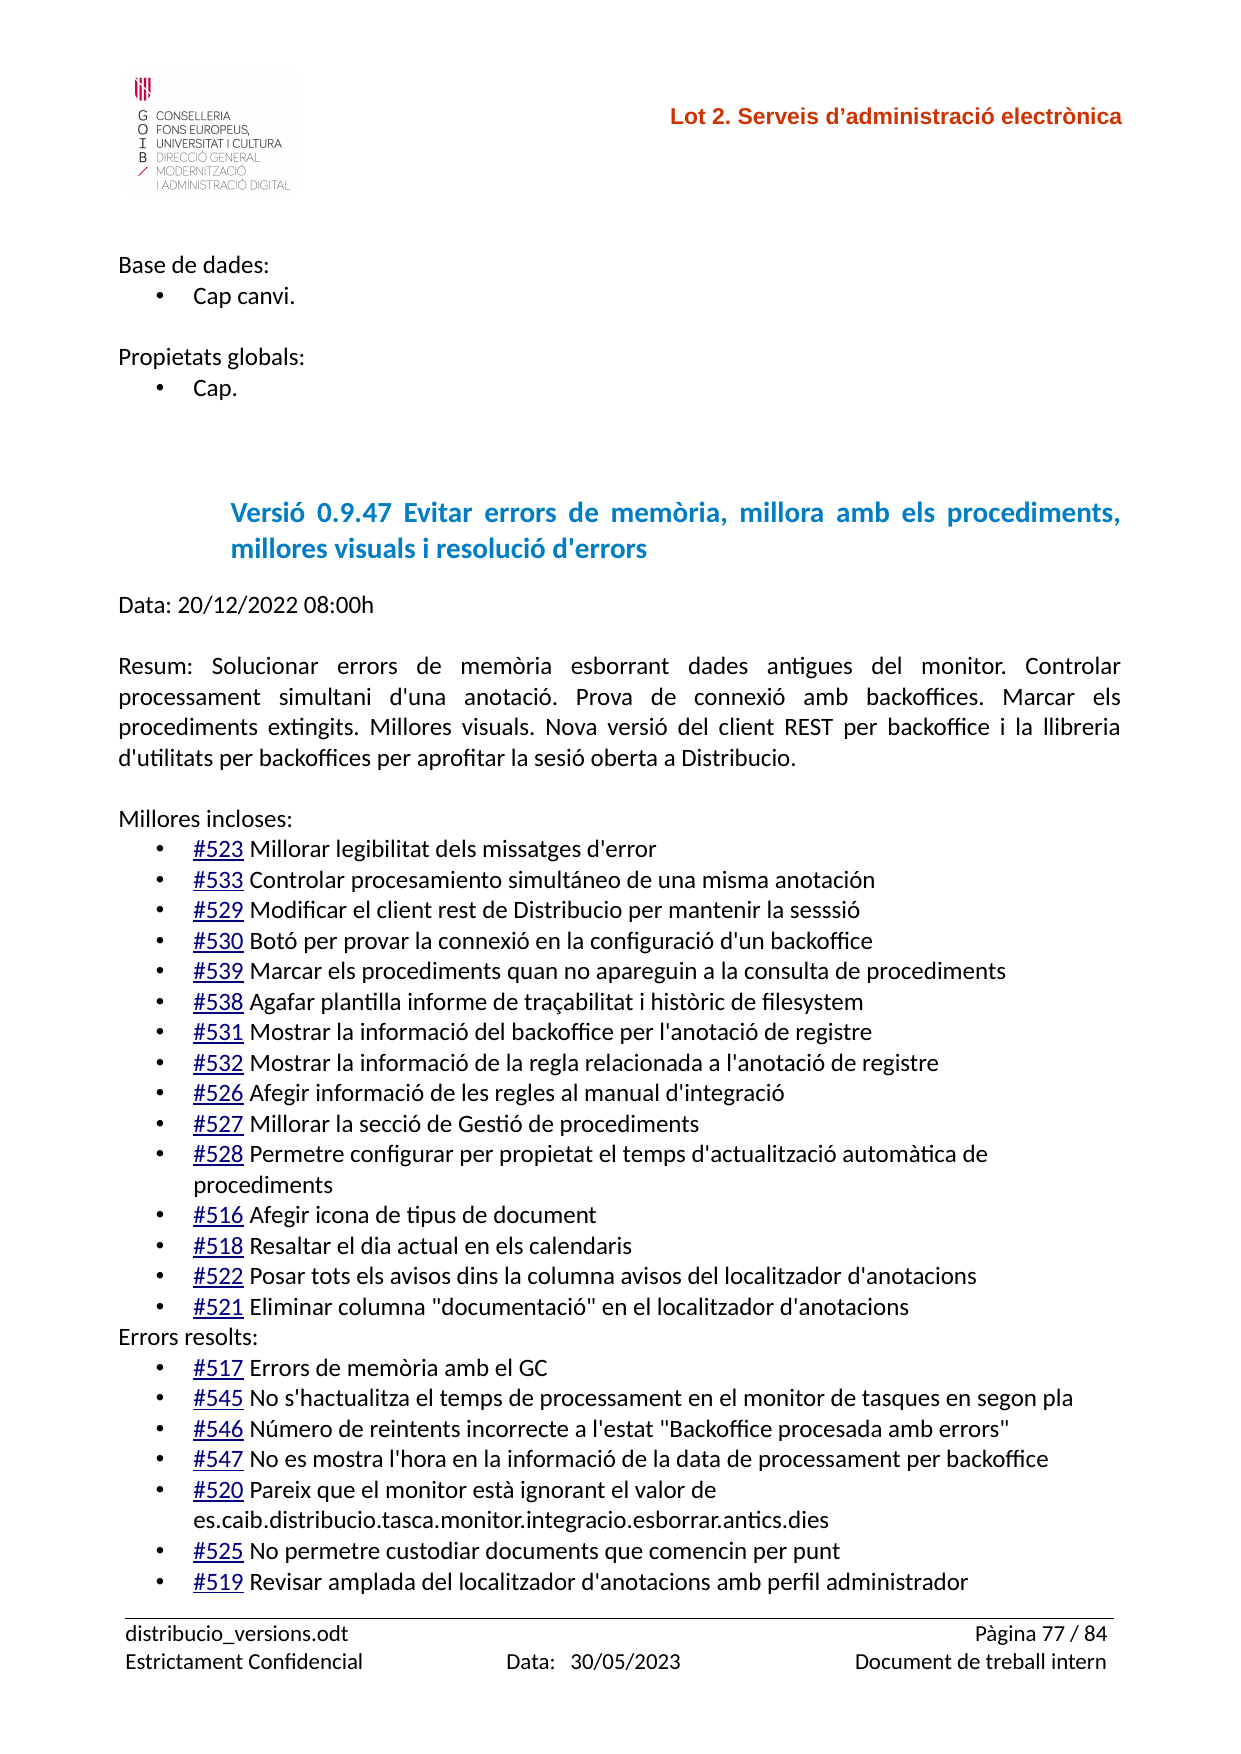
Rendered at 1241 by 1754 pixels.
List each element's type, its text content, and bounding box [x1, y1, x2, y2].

list #531 Mostrar la informació del backoffice per l'anotació de registre [156, 1016, 1122, 1047]
text Errors resolts: [118, 1322, 1122, 1352]
list #523 Millorar legibilitat dels missatges d'error [156, 833, 1122, 864]
picture [126, 70, 299, 197]
list #546 Número de reintents incorrecte a l'estat "Backoffice procesada amb errors" [156, 1413, 1122, 1444]
list #526 Afegir informació de les regles al manual d'integració [156, 1077, 1122, 1108]
list #545 No s'hactualitza el temps de processament en el monitor de tasques en segon pla [156, 1383, 1122, 1413]
list Cap canvi. [156, 280, 1122, 311]
list #522 Posar tots els avisos dins la columna avisos del localitzador d'anotacions [156, 1261, 1122, 1291]
text Propietats globals: [118, 341, 1122, 372]
list #533 Controlar procesamiento simultáneo de una misma anotación [156, 864, 1122, 894]
list #520 Pareix que el monitor està ignorant el valor de es.caib.distribucio.tasca.monitor.integracio.esborrar.antics.dies [156, 1474, 1122, 1535]
list #519 Revisar amplada del localitzador d'anotacions amb perfil administrador [156, 1566, 1122, 1596]
list #529 Modificar el client rest de Distribucio per mantenir la sesssió [156, 894, 1122, 925]
list #530 Botó per provar la connexió en la configuració d'un backoffice [156, 925, 1122, 955]
text Data: 20/12/2022 08:00h [118, 589, 1122, 619]
list #527 Millorar la secció de Gestió de procediments [156, 1108, 1122, 1138]
list #518 Resaltar el dia actual en els calendaris [156, 1230, 1122, 1261]
list Cap. [156, 372, 1122, 402]
list #525 No permetre custodiar documents que comencin per punt [156, 1535, 1122, 1566]
list #547 No es mostra l'hora en la informació de la data de processament per backoffice [156, 1444, 1122, 1474]
list #521 Eliminar columna "documentació" en el localitzador d'anotacions [156, 1291, 1122, 1322]
text Base de dades: [118, 250, 1122, 280]
list #532 Mostrar la informació de la regla relacionada a l'anotació de registre [156, 1047, 1122, 1077]
list #528 Permetre configurar per propietat el temps d'actualització automàtica de procediments [156, 1138, 1122, 1199]
subtitle Versió 0.9.47 Evitar errors de memòria, millora amb els procediments, millores visuals i resolució d'errors [153, 494, 1122, 565]
list #516 Afegir icona de tipus de document [156, 1199, 1122, 1230]
text Resum: Solucionar errors de memòria esborrant dades antigues del monitor. Controlar processament simultani d'una anotació. Prova de connexió amb backoffices. Marcar els procediments extingits. Millores visuals. Nova versió del client REST per backoffice i la llibreria d'utilitats per backoffices per aprofitar la sesió oberta a Distribucio. [118, 650, 1122, 772]
list #517 Errors de memòria amb el GC [156, 1352, 1122, 1383]
text Millores incloses: [118, 803, 1122, 833]
list #538 Agafar plantilla informe de traçabilitat i històric de filesystem [156, 986, 1122, 1016]
list #539 Marcar els procediments quan no apareguin a la consulta de procediments [156, 955, 1122, 986]
